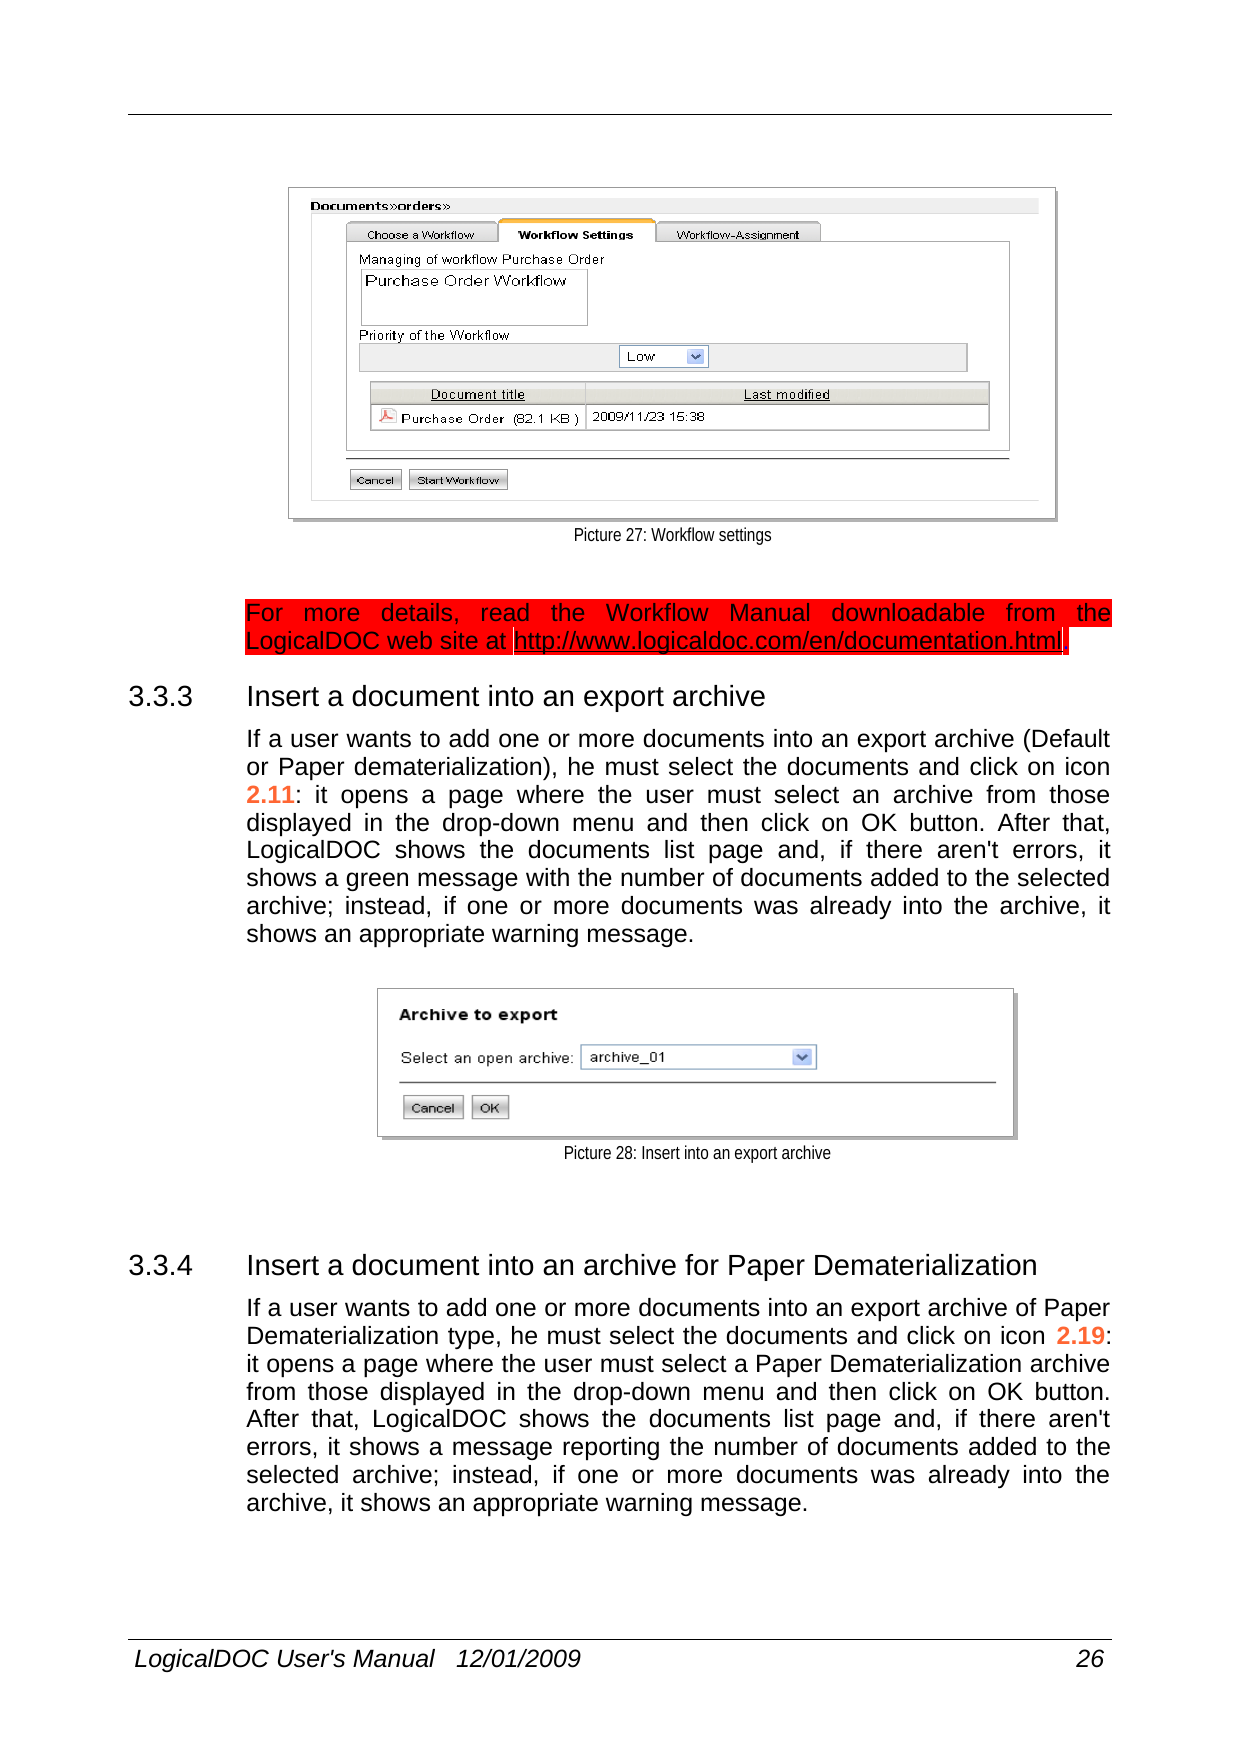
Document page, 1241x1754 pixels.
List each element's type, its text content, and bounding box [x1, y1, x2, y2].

text For more details, read the Workflow Manual downloadable from the LogicalDOC web site at http://www.logicaldoc.com/en/documentation.html. [245, 599, 1112, 655]
text If a user wants to add one or more documents into an export archive (Default or Paper dematerialization), he must select the documents and click on icon 2.11: it opens a page where the user must select an archive from those displayed in the drop-down menu and then click on OK button. After that, LogicalDOC shows the documents list page and, if there aren't errors, it shows a green message with the number of documents added to the selected archive; instead, if one or more documents was already into the archive, it shows an appropriate warning message. [246, 724, 1112, 948]
subtitle Insert a document into an export archive [128, 679, 1112, 712]
text Picture 28: Insert into an export archive [377, 1137, 1017, 1163]
text Picture 27: Workflow settings [288, 519, 1057, 545]
picture [393, 997, 997, 1127]
subtitle Insert a document into an archive for Paper Dematerialization [128, 1248, 1112, 1281]
text If a user wants to add one or more documents into an export archive of Paper Dematerialization type, he must select the documents and click on icon 2.19: it opens a page where the user must select a Paper Dematerialization archive from those displayed in the drop-down menu and then click on OK button. After that, LogicalDOC shows the documents list page and, if there aren't errors, it shows a message reporting the number of documents added to the selected archive; instead, if one or more documents was already into the archive, it shows an appropriate warning message. [246, 1293, 1112, 1517]
